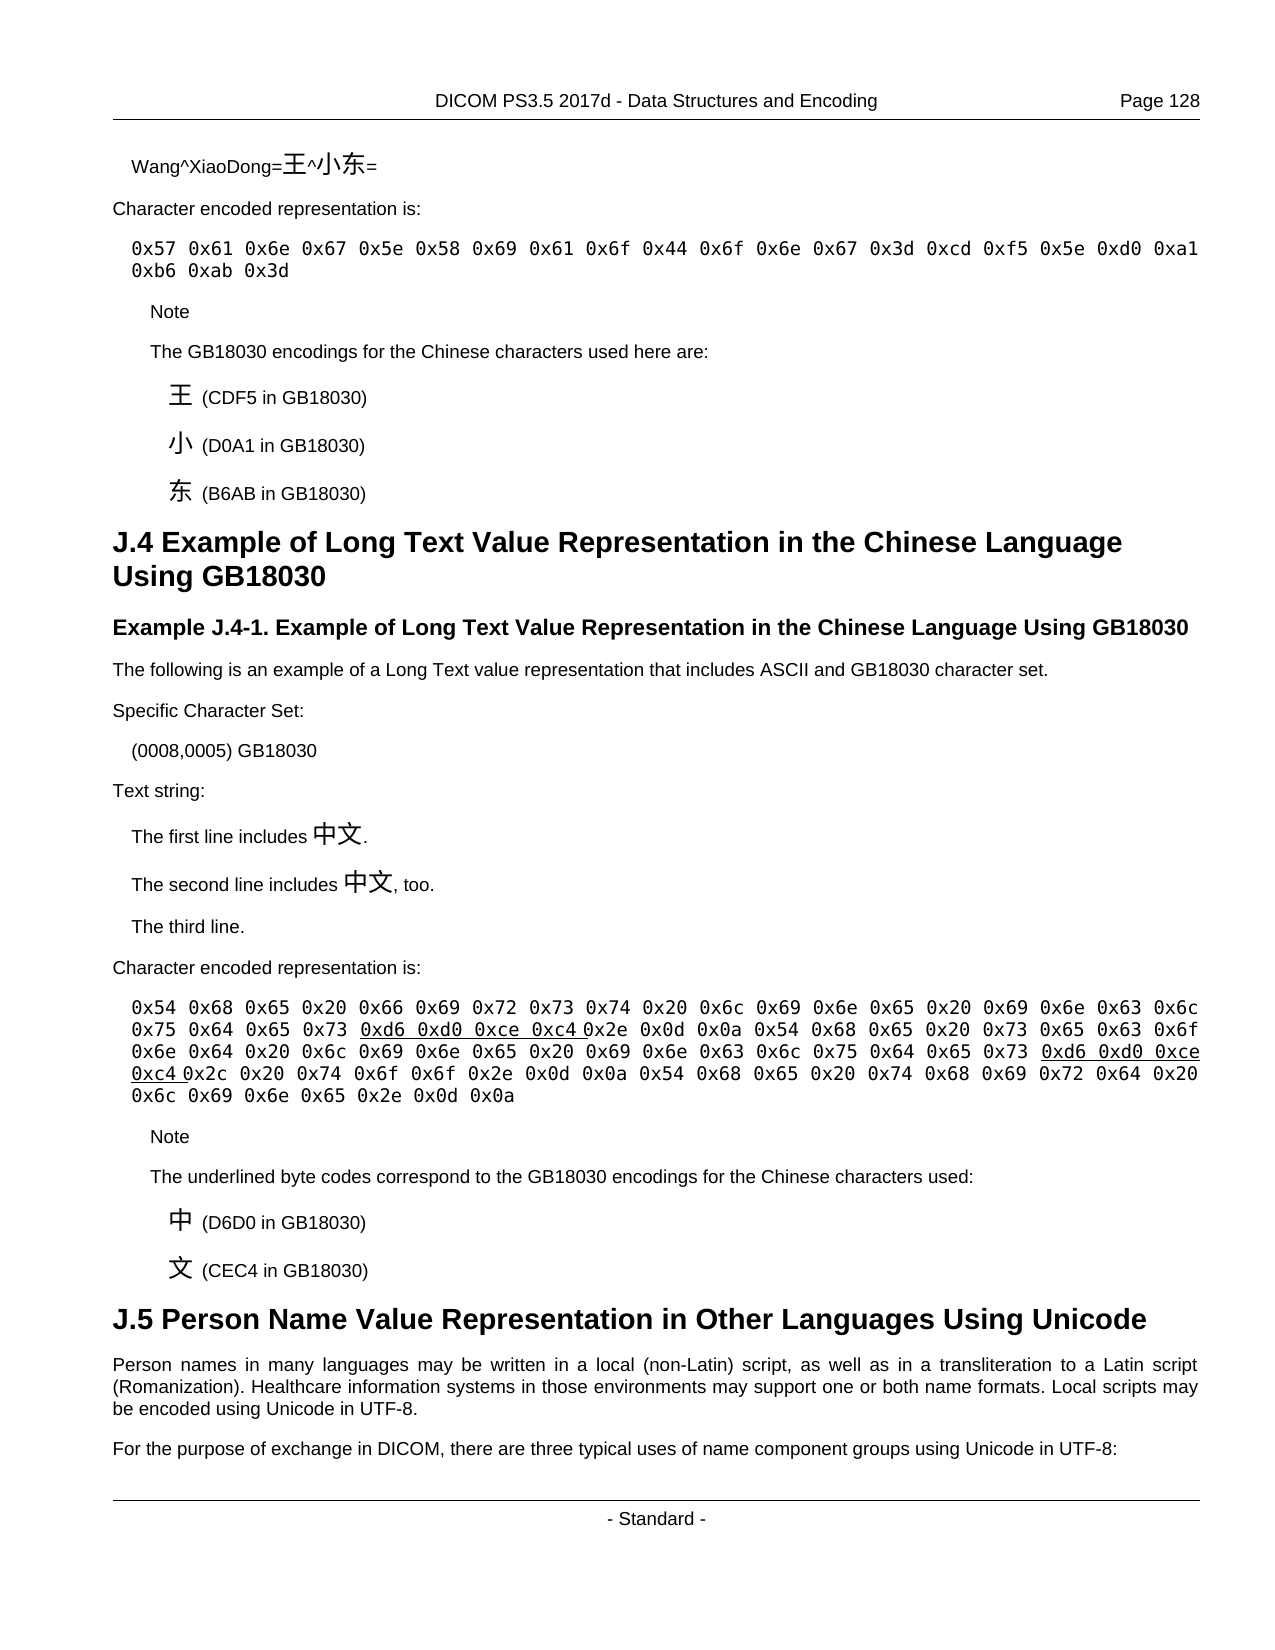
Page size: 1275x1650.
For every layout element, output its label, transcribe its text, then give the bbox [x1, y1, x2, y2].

text The GB18030 encodings for the Chinese characters used here are: [150, 341, 1162, 363]
text (0008,0005) GB18030 [131, 740, 1200, 761]
text J.5 Person Name Value Representation in Other Languages Using Unicode [112, 1302, 1200, 1336]
text The first line includes 中文. [131, 821, 1200, 850]
text Example J.4-1. Example of Long Text Value Representation in the Chinese Language Using GB18030 [112, 615, 1200, 641]
text The second line includes 中文, too. [131, 868, 1200, 898]
text 王 (CDF5 in GB18030) [169, 381, 1162, 411]
text 小 (D0A1 in GB18030) [169, 429, 1162, 458]
text Wang^XiaoDong=王^小东= [131, 150, 1200, 179]
text 文 (CEC4 in GB18030) [169, 1254, 1162, 1283]
text For the purpose of exchange in DICOM, there are three typical uses of name component groups using Unicode in UTF-8: [112, 1438, 1200, 1459]
text 东 (B6AB in GB18030) [169, 477, 1162, 506]
text Note [150, 301, 1162, 322]
text 中 (D6D0 in GB18030) [169, 1206, 1162, 1235]
text J.4 Example of Long Text Value Representation in the Chinese Language Using GB18030 [112, 525, 1200, 592]
text The following is an example of a Long Text value representation that includes ASCII and GB18030 character set. [112, 659, 1200, 681]
text 0x54 0x68 0x65 0x20 0x66 0x69 0x72 0x73 0x74 0x20 0x6c 0x69 0x6e 0x65 0x20 0x69 0x6e 0x63 0x6c 0x75 0x64 0x65 0x73 0xd6 0xd0 0xce 0xc4 0x2e 0x0d 0x0a 0x54 0x68 0x65 0x20 0x73 0x65 0x63 0x6f 0x6e 0x64 0x20 0x6c 0x69 0x6e 0x65 0x20 0x69 0x6e 0x63 0x6c 0x75 0x64 0x65 0x73 0xd6 0xd0 0xce 0xc4 0x2c 0x20 0x74 0x6f 0x6f 0x2e 0x0d 0x0a 0x54 0x68 0x65 0x20 0x74 0x68 0x69 0x72 0x64 0x20 0x6c 0x69 0x6e 0x65 0x2e 0x0d 0x0a [131, 997, 1200, 1107]
text Character encoded representation is: [112, 957, 1200, 978]
text Note [150, 1126, 1162, 1147]
text Specific Character Set: [112, 699, 1200, 721]
text 0x57 0x61 0x6e 0x67 0x5e 0x58 0x69 0x61 0x6f 0x44 0x6f 0x6e 0x67 0x3d 0xcd 0xf5 0x5e 0xd0 0xa1 0xb6 0xab 0x3d [131, 238, 1200, 282]
text Text string: [112, 780, 1200, 802]
text The underlined byte codes correspond to the GB18030 encodings for the Chinese characters used: [150, 1166, 1162, 1187]
text Person names in many languages may be written in a local (non-Latin) script, as well as in a transliteration to a Latin script (Romanization). Healthcare information systems in those environments may support one or both name formats. Local scripts may be encoded using Unicode in UTF-8. [112, 1354, 1200, 1419]
text The third line. [131, 916, 1200, 938]
text Character encoded representation is: [112, 198, 1200, 219]
